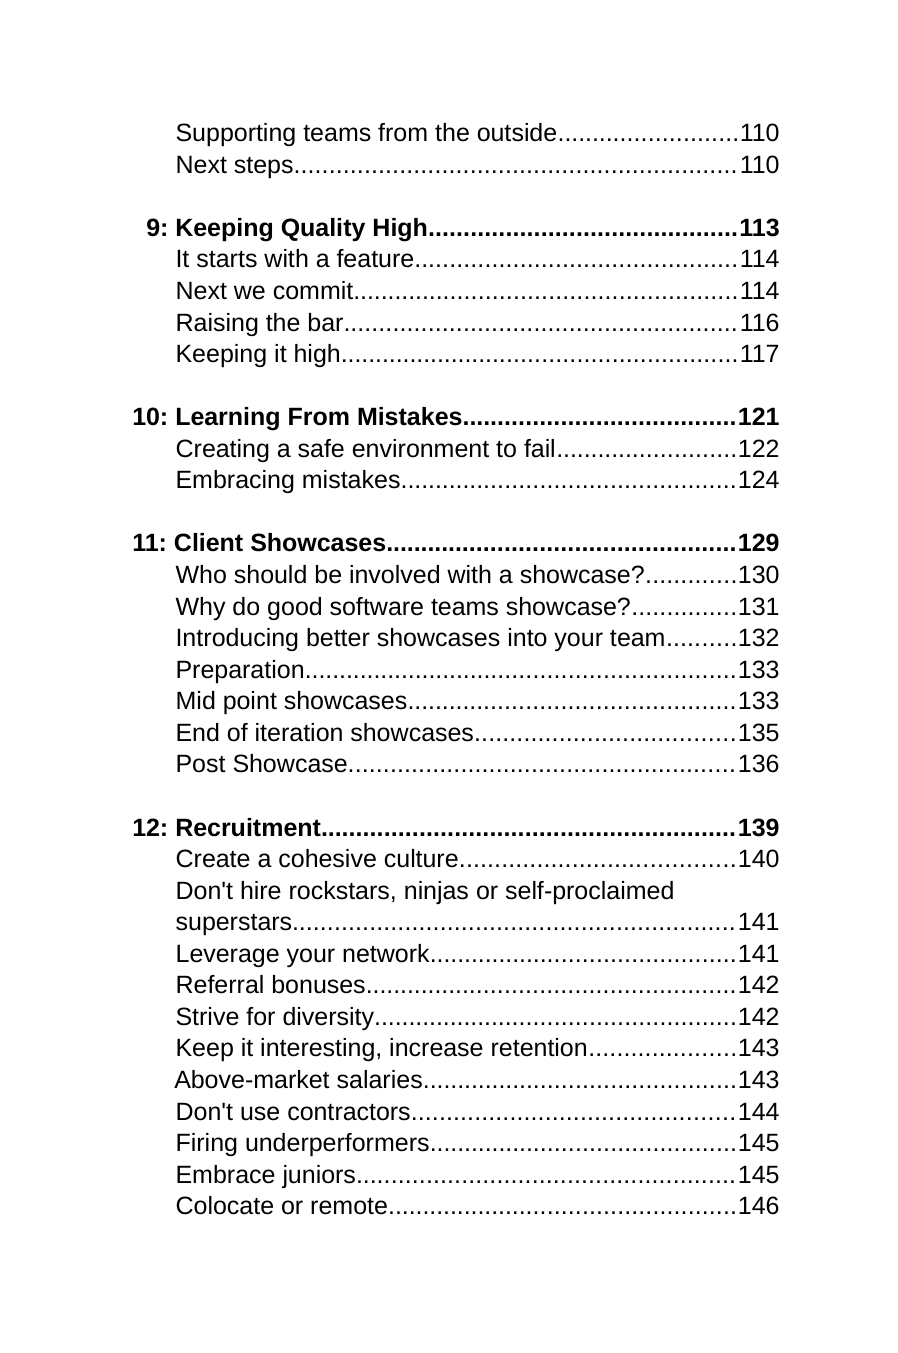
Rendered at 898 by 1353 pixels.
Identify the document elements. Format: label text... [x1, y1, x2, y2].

text Keeping it high 117 [148, 339, 779, 368]
text Above-market salaries 143 [148, 1065, 779, 1094]
text 12: Recruitment 139 [118, 812, 779, 841]
text Raising the bar 116 [148, 307, 779, 336]
text Post Showcase 136 [148, 749, 779, 778]
text Leverage your network 141 [148, 939, 779, 967]
text Don't use contractors 144 [148, 1097, 779, 1125]
text Introducing better showcases into your team 132 [148, 623, 779, 652]
text Create a cohesive culture 140 [148, 844, 779, 873]
text Colocate or remote 146 [148, 1191, 779, 1220]
text superstars 141 [148, 907, 779, 936]
text It starts with a feature 114 [148, 244, 779, 273]
text Who should be involved with a showcase? 130 [148, 560, 779, 589]
text Strive for diversity 142 [148, 1002, 779, 1031]
text Next we commit 114 [148, 276, 779, 305]
text Mid point showcases 133 [148, 686, 779, 715]
text Referral bonuses 142 [148, 970, 779, 999]
text Next steps 110 [148, 150, 779, 178]
text Creating a safe environment to fail 122 [148, 434, 779, 462]
text Keep it interesting, increase retention 143 [148, 1033, 779, 1062]
text Embracing mistakes 124 [148, 465, 779, 494]
text Preparation 133 [148, 655, 779, 683]
text 9: Keeping Quality High 113 [118, 213, 779, 242]
text Firing underperformers 145 [148, 1128, 779, 1157]
text End of iteration showcases 135 [148, 718, 779, 747]
text Don't hire rockstars, ninjas or self-proclaimed [148, 876, 779, 904]
text Why do good software teams showcase? 131 [148, 592, 779, 620]
text 11: Client Showcases 129 [118, 528, 779, 557]
text 10: Learning From Mistakes 121 [118, 402, 779, 431]
text Supporting teams from the outside 110 [148, 118, 779, 147]
text Embrace juniors 145 [148, 1160, 779, 1188]
